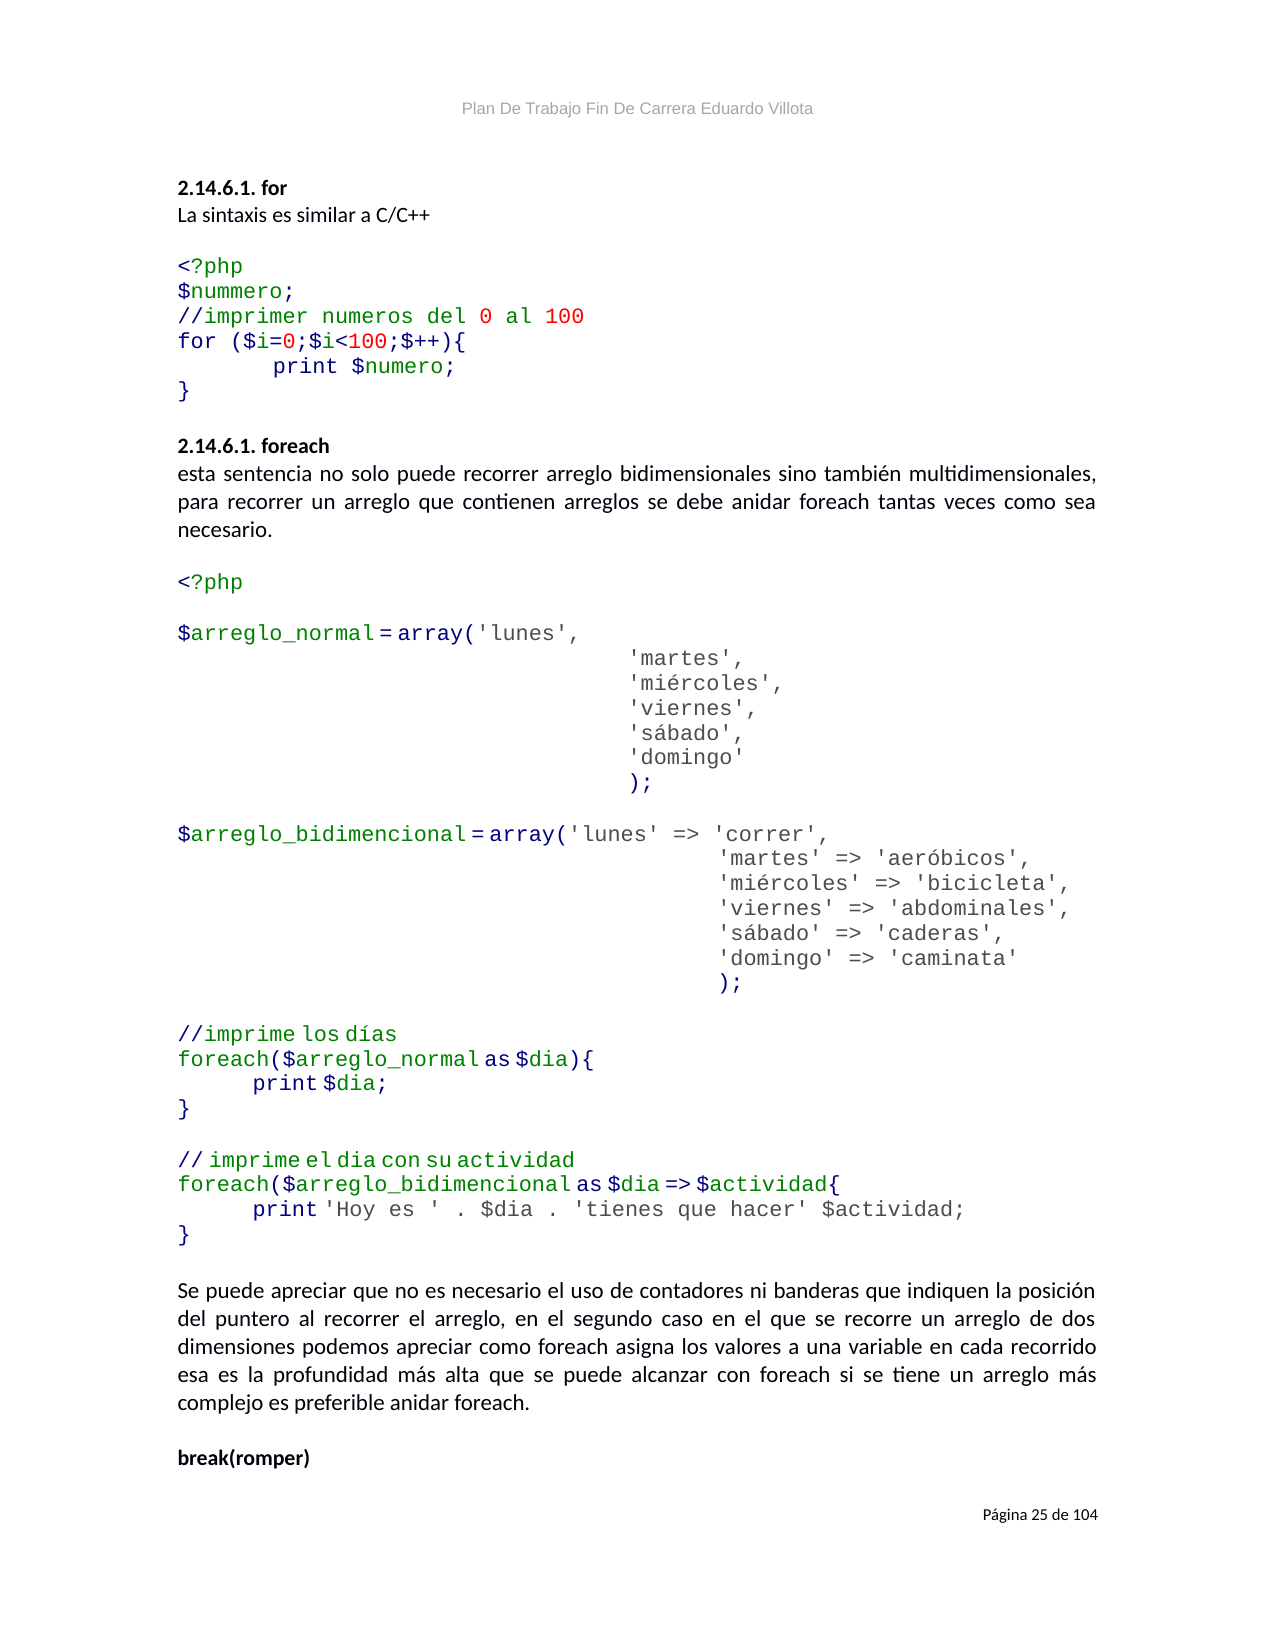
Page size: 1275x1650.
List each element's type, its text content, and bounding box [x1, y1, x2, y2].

text $arreglo_normal = array('lunes', [177, 623, 1098, 647]
text 'miércoles', [177, 672, 1098, 697]
text foreach($arreglo_bidimencional as $dia => $actividad{ [177, 1174, 1098, 1198]
text // imprime el dia con su actividad [177, 1149, 1098, 1174]
text //imprime los días [177, 1023, 1098, 1048]
text break(romper) [177, 1444, 1098, 1471]
text } [177, 379, 1098, 404]
text 'domingo' => 'caminata' [177, 947, 1098, 972]
text Se puede apreciar que no es necesario el uso de contadores ni banderas que indiquen la posición del puntero al recorrer el arreglo, en el segundo caso en el que se recorre un arreglo de dos dimensiones podemos apreciar como foreach asigna los valores a una variable en cada recorrido esa es la profundidad más alta que se puede alcanzar con foreach si se tiene un arreglo más complejo es preferible anidar foreach. [177, 1276, 1098, 1416]
text <?php [177, 256, 1098, 280]
text 'sábado' => 'caderas', [177, 922, 1098, 947]
text ); [177, 972, 1098, 996]
text foreach($arreglo_normal as $dia){ [177, 1048, 1098, 1073]
text $nummero; [177, 280, 1098, 305]
text 'viernes' => 'abdominales', [177, 897, 1098, 922]
text 'miércoles' => 'bicicleta', [177, 872, 1098, 897]
text 'sábado', [177, 722, 1098, 747]
text 'martes' => 'aeróbicos', [177, 848, 1098, 872]
text 'viernes', [177, 697, 1098, 722]
text La sintaxis es similar a C/C++ [177, 201, 1098, 228]
text 2.14.6.1. for [177, 174, 1098, 201]
text print $dia; [177, 1073, 1098, 1097]
text 'martes', [177, 647, 1098, 672]
text $arreglo_bidimencional = array('lunes' => 'correr', [177, 823, 1098, 848]
text } [177, 1097, 1098, 1122]
text print 'Hoy es ' . $dia . 'tienes que hacer' $actividad; [177, 1198, 1098, 1223]
text ); [177, 771, 1098, 796]
text <?php [177, 571, 1098, 596]
text 2.14.6.1. foreach [177, 432, 1098, 459]
text //imprimer numeros del 0 al 100 [177, 305, 1098, 330]
text for ($i=0;$i<100;$++){ [177, 330, 1098, 355]
text 'domingo' [177, 747, 1098, 771]
text print $numero; [177, 355, 1098, 379]
text esta sentencia no solo puede recorrer arreglo bidimensionales sino también multidimensionales, para recorrer un arreglo que contienen arreglos se debe anidar foreach tantas veces como sea necesario. [177, 459, 1098, 543]
text } [177, 1223, 1098, 1248]
